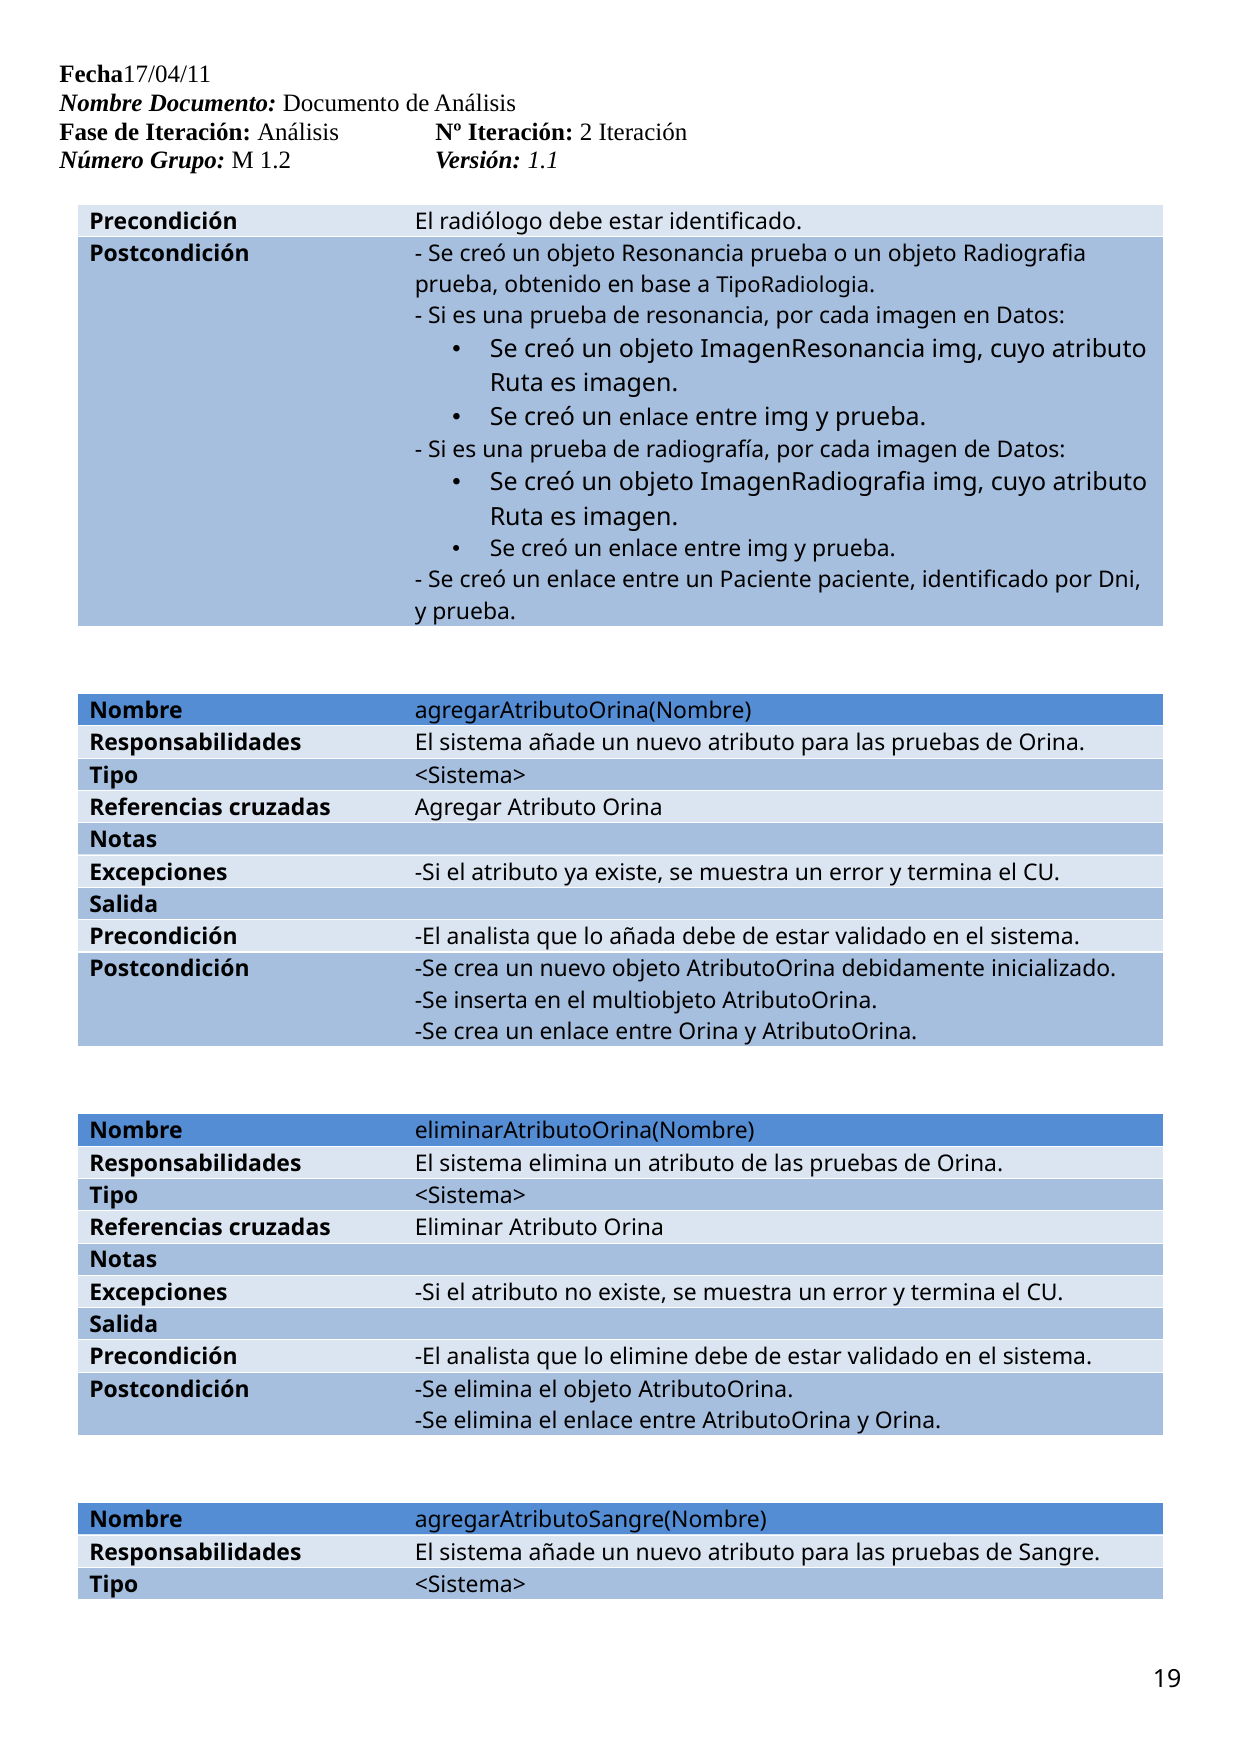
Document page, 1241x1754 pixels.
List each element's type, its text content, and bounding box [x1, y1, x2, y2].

table_cell Responsabilidades [78, 1536, 403, 1567]
table_cell [403, 1244, 1163, 1275]
table_cell <Sistema> [403, 759, 1163, 790]
table_cell Notas [78, 1244, 403, 1275]
table_cell Agregar Atributo Orina [403, 791, 1163, 822]
table_cell [403, 888, 1163, 919]
table_cell Salida [78, 1308, 403, 1339]
table_header Nombre [78, 1503, 403, 1534]
table_header eliminarAtributoOrina(Nombre) [403, 1114, 1163, 1146]
table_cell Responsabilidades [78, 1147, 403, 1178]
table_cell Eliminar Atributo Orina [403, 1211, 1163, 1242]
table_cell Notas [78, 823, 403, 854]
table_cell Tipo [78, 759, 403, 790]
table_cell Precondición [78, 205, 403, 236]
table_cell <Sistema> [403, 1179, 1163, 1210]
table_cell <Sistema> [403, 1568, 1163, 1599]
table_cell Referencias cruzadas [78, 1211, 403, 1242]
table_cell El sistema añade un nuevo atributo para las pruebas de Sangre. [403, 1536, 1163, 1567]
table_cell - Se creó un objeto Resonancia prueba o un objeto Radiografia prueba, obtenido en base a TipoRadiologia. - Si es una prueba de resonancia, por cada imagen en Datos: Se creó un objeto ImagenResonancia img, cuyo atributo Ruta es imagen. Se creó un enlace entre img y prueba. - Si es una prueba de radiografía, por cada imagen de Datos: Se creó un objeto ImagenRadiografia img, cuyo atributo Ruta es imagen. Se creó un enlace entre img y prueba. - Se creó un enlace entre un Paciente paciente, identificado por Dni, y prueba. [403, 237, 1163, 626]
table_cell Postcondición [78, 953, 403, 1046]
table_cell Excepciones [78, 856, 403, 887]
table_cell Tipo [78, 1568, 403, 1599]
table_cell Precondición [78, 920, 403, 951]
table_cell Postcondición [78, 237, 403, 626]
table_cell Responsabilidades [78, 726, 403, 758]
table_cell Postcondición [78, 1373, 403, 1435]
table_cell -El analista que lo añada debe de estar validado en el sistema. [403, 920, 1163, 951]
table_cell [403, 823, 1163, 854]
table_cell -Se elimina el objeto AtributoOrina. -Se elimina el enlace entre AtributoOrina y Orina. [403, 1373, 1163, 1435]
table_header Nombre [78, 694, 403, 725]
table_cell Excepciones [78, 1276, 403, 1307]
table_cell El sistema elimina un atributo de las pruebas de Orina. [403, 1147, 1163, 1178]
table_cell El sistema añade un nuevo atributo para las pruebas de Orina. [403, 726, 1163, 758]
table_cell Referencias cruzadas [78, 791, 403, 822]
table_cell -El analista que lo elimine debe de estar validado en el sistema. [403, 1340, 1163, 1372]
table_cell -Se crea un nuevo objeto AtributoOrina debidamente inicializado. -Se inserta en el multiobjeto AtributoOrina. -Se crea un enlace entre Orina y AtributoOrina. [403, 953, 1163, 1046]
table_cell -Si el atributo ya existe, se muestra un error y termina el CU. [403, 856, 1163, 887]
table_header agregarAtributoOrina(Nombre) [403, 694, 1163, 725]
table_header agregarAtributoSangre(Nombre) [403, 1503, 1163, 1534]
table_cell Tipo [78, 1179, 403, 1210]
table_cell -Si el atributo no existe, se muestra un error y termina el CU. [403, 1276, 1163, 1307]
table_cell Salida [78, 888, 403, 919]
table_cell Precondición [78, 1340, 403, 1372]
table_cell [403, 1308, 1163, 1339]
table_cell El radiólogo debe estar identificado. [403, 205, 1163, 236]
table_header Nombre [78, 1114, 403, 1146]
